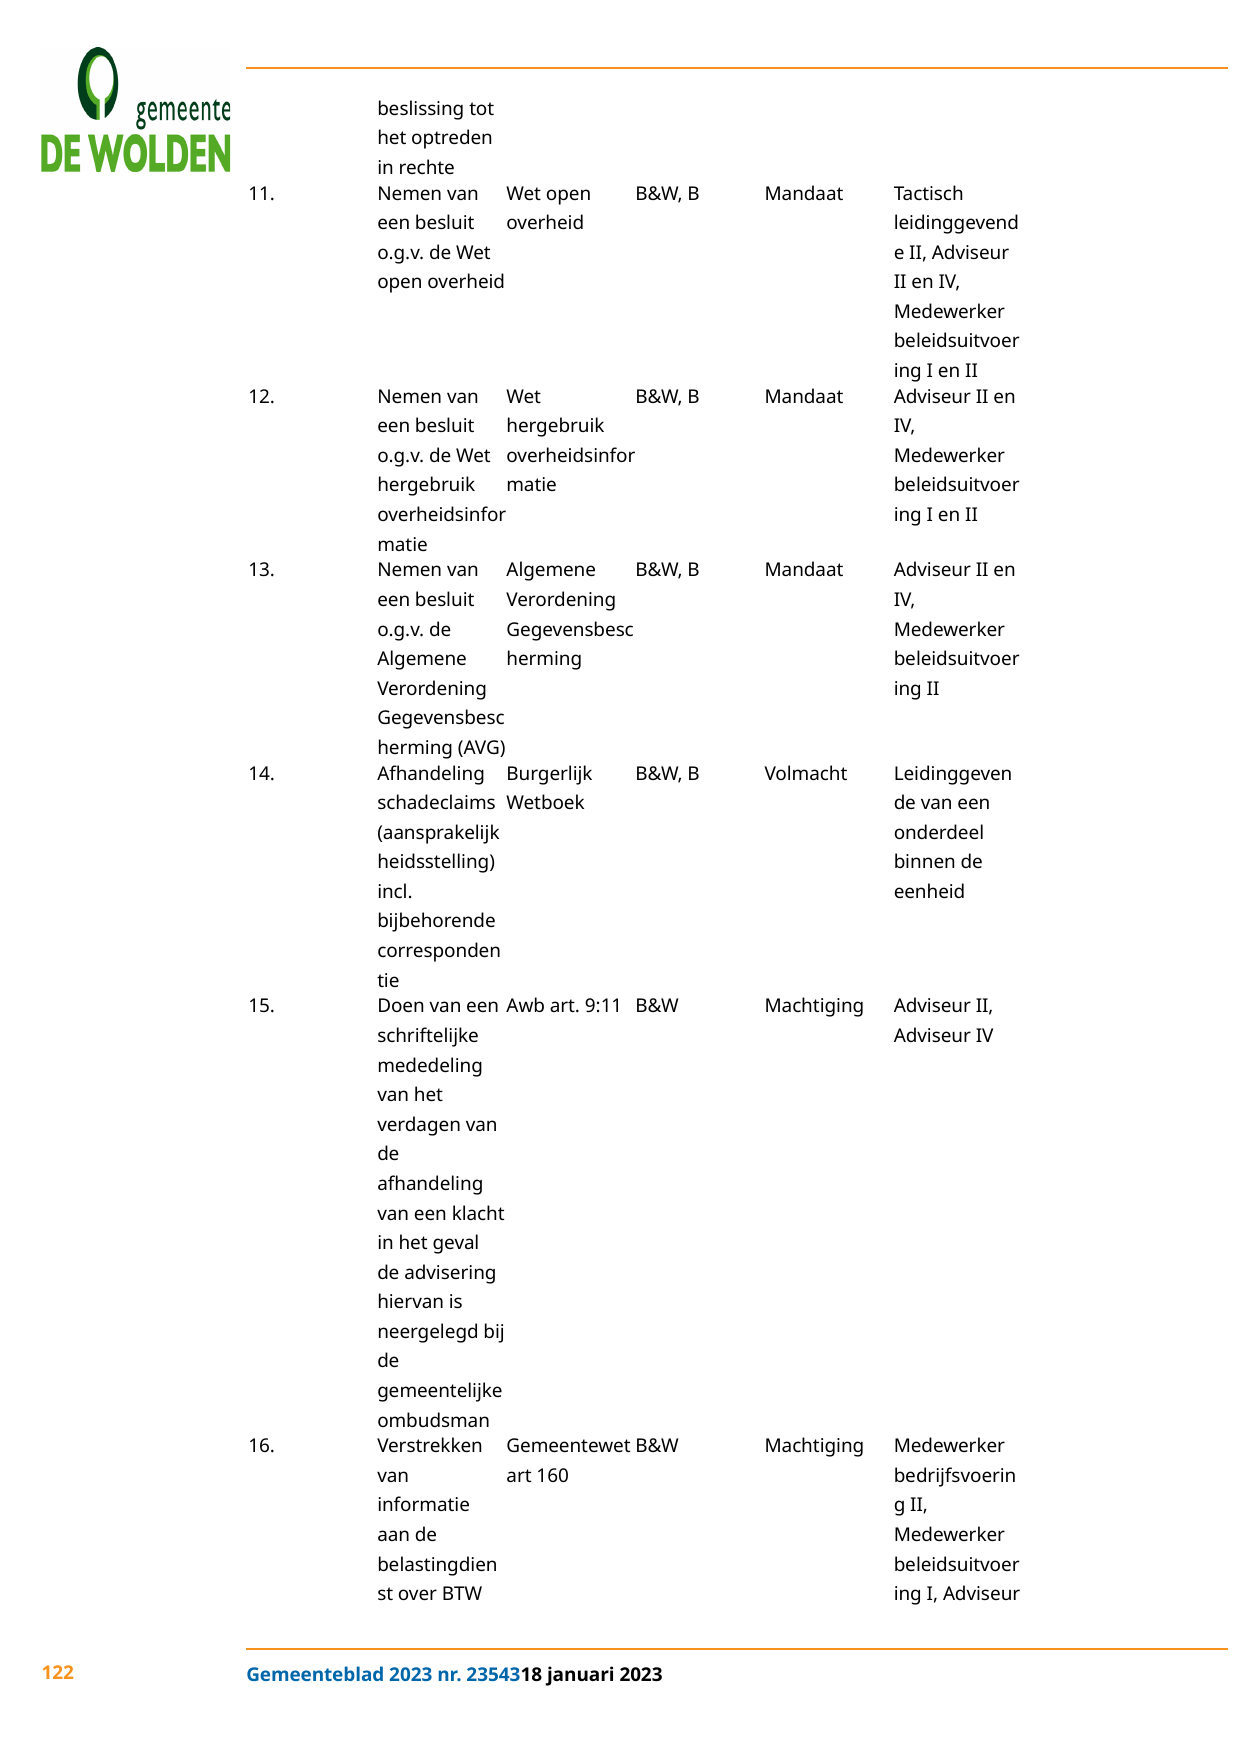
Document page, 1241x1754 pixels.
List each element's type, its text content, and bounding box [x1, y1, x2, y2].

picture [41, 47, 231, 172]
table_cell Afhandeling schadeclaims (aansprakelijkheidsstelling) incl. bijbehorende correspondentie [377, 760, 506, 993]
table_cell Adviseur II en IV, Medewerker beleidsuitvoering II [894, 557, 1022, 760]
table_cell Nemen van een besluit o.g.v. de Algemene Verordening Gegevensbescherming (AVG) [377, 557, 506, 760]
table_cell Algemene Verordening Gegevensbescherming [506, 557, 635, 760]
table_cell Adviseur II, Adviseur IV [894, 993, 1022, 1432]
table_cell Burgerlijk Wetboek [506, 760, 635, 993]
table_cell B&W [635, 993, 764, 1432]
table_cell [1023, 993, 1152, 1432]
table_cell Mandaat [764, 557, 893, 760]
table_cell Gemeentewet art 160 [506, 1433, 635, 1606]
table_cell [894, 95, 1022, 180]
table_cell [1023, 557, 1152, 760]
table_cell [248, 95, 377, 180]
table_cell [1023, 180, 1152, 383]
table_cell B&W, B [635, 557, 764, 760]
table_cell Wet open overheid [506, 180, 635, 383]
table_cell Nemen van een besluit o.g.v. de Wet open overheid [377, 180, 506, 383]
table_cell [1023, 383, 1152, 557]
table_cell [1023, 95, 1152, 180]
table_cell [1023, 760, 1152, 993]
table_cell Machtiging [764, 1433, 893, 1606]
table_cell Nemen van een besluit o.g.v. de Wet hergebruik overheidsinformatie [377, 383, 506, 557]
table_cell Mandaat [764, 383, 893, 557]
table_cell B&W, B [635, 760, 764, 993]
table_cell Wet hergebruik overheidsinformatie [506, 383, 635, 557]
table_cell B&W, B [635, 383, 764, 557]
table_cell B&W [635, 1433, 764, 1606]
table_cell Leidinggevende van een onderdeel binnen de eenheid [894, 760, 1022, 993]
table_cell beslissing tot het optreden in rechte [377, 95, 506, 180]
table_cell [506, 95, 635, 180]
table_cell [1023, 1433, 1152, 1606]
table_cell Mandaat [764, 180, 893, 383]
table_cell Machtiging [764, 993, 893, 1432]
table_cell [248, 993, 377, 1432]
table_cell [248, 760, 377, 993]
table_cell Verstrekken van informatie aan de belastingdienst over BTW [377, 1433, 506, 1606]
table_cell B&W, B [635, 180, 764, 383]
table_cell Tactisch leidinggevende II, Adviseur II en IV, Medewerker beleidsuitvoering I en II [894, 180, 1022, 383]
table_cell [764, 95, 893, 180]
table_cell [248, 557, 377, 760]
table_cell [248, 383, 377, 557]
table_cell Awb art. 9:11 [506, 993, 635, 1432]
table_cell [248, 1433, 377, 1606]
table_cell [635, 95, 764, 180]
table_cell Doen van een schriftelijke mededeling van het verdagen van de afhandeling van een klacht in het geval de advisering hiervan is neergelegd bij de gemeentelijke ombudsman [377, 993, 506, 1432]
table_cell Volmacht [764, 760, 893, 993]
table_cell [248, 180, 377, 383]
table_cell Adviseur II en IV, Medewerker beleidsuitvoering I en II [894, 383, 1022, 557]
table_cell Medewerker bedrijfsvoering II, Medewerker beleidsuitvoering I, Adviseur [894, 1433, 1022, 1606]
